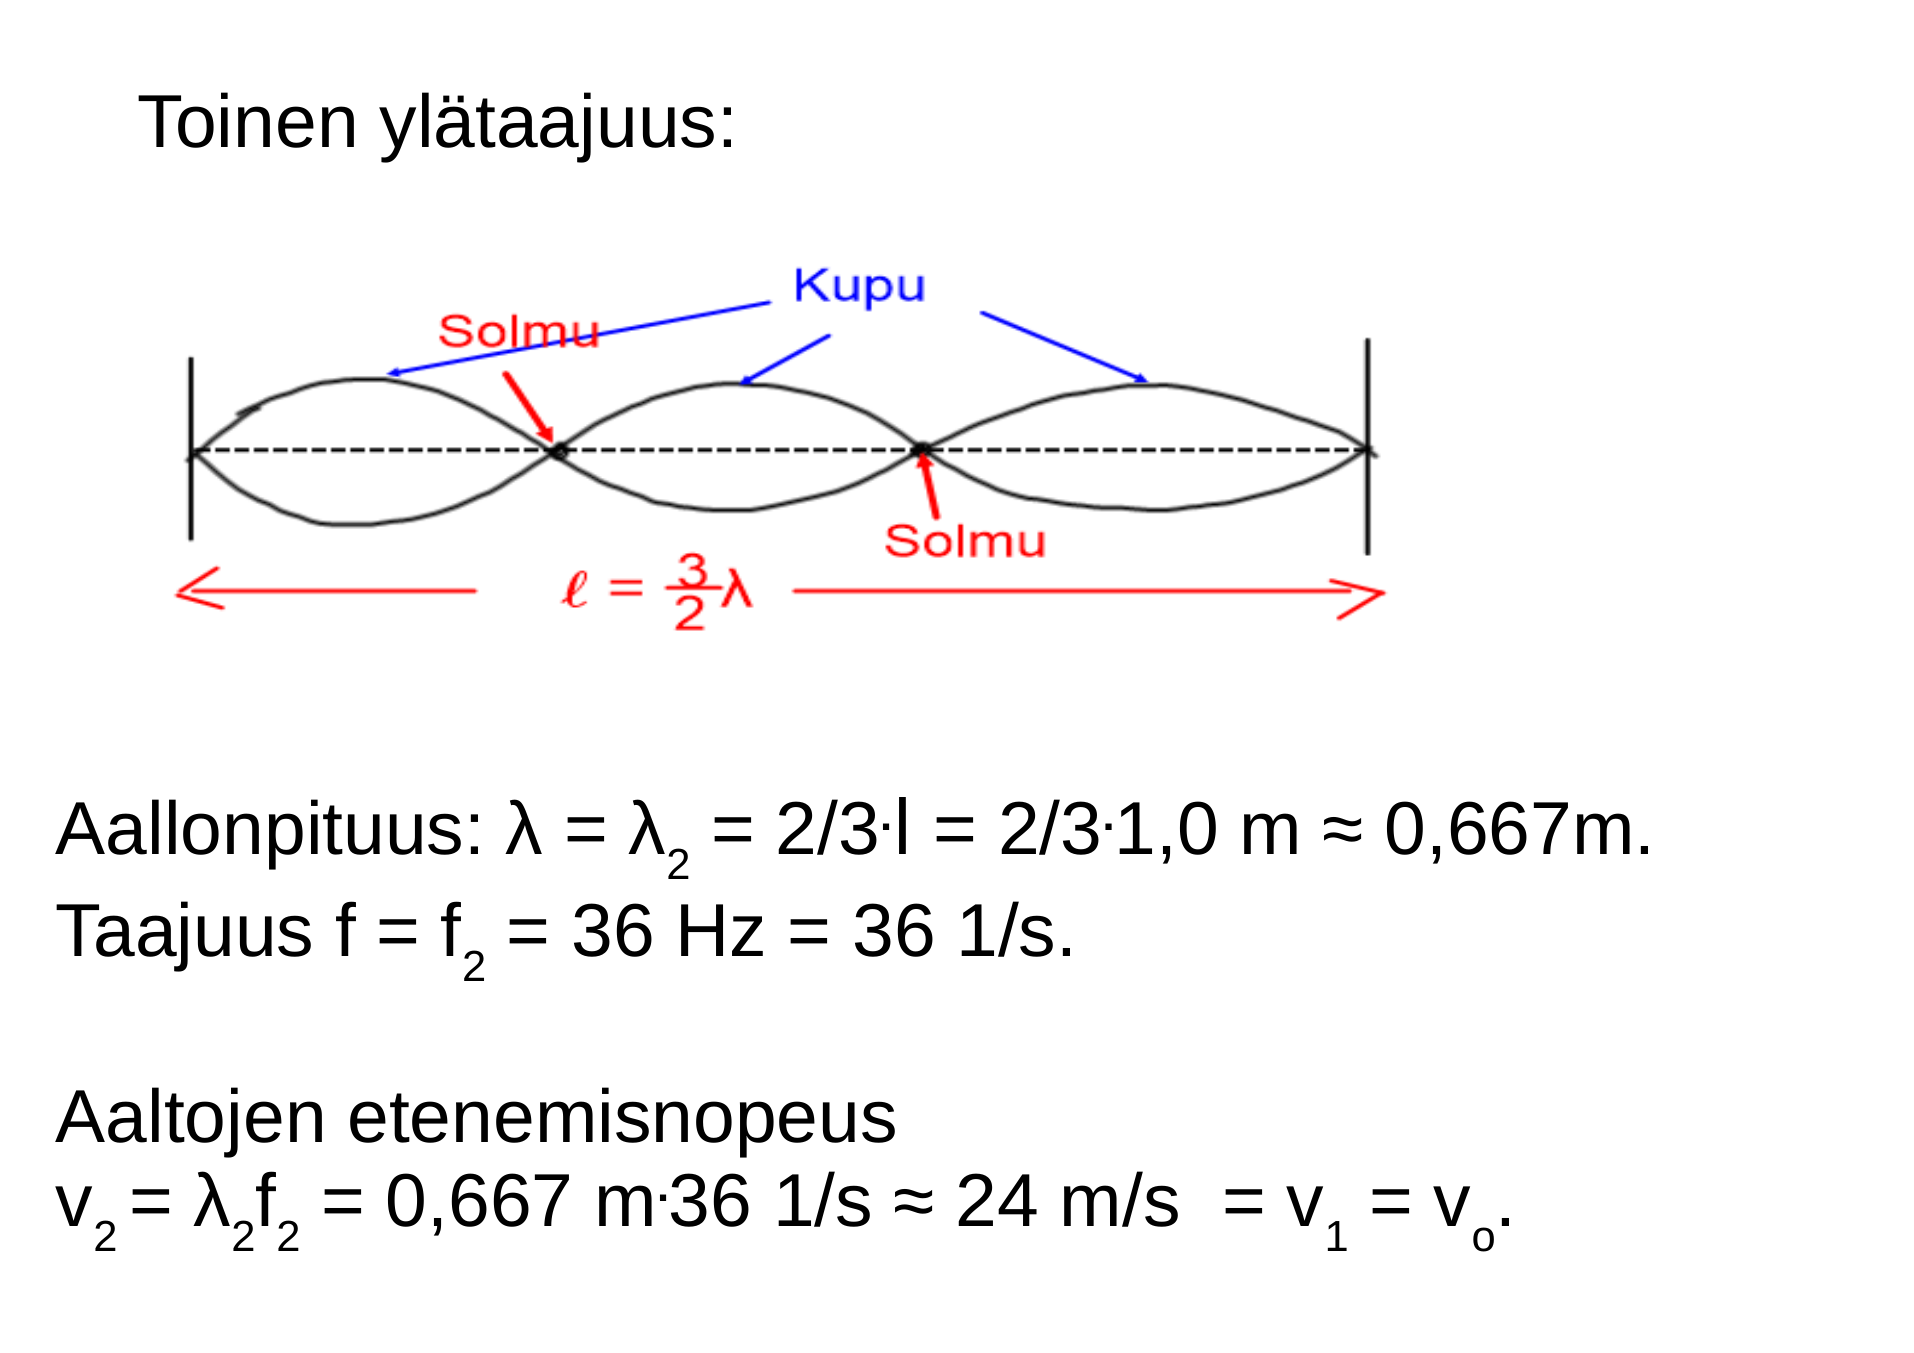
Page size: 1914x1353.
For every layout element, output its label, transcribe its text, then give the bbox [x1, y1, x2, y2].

picture [134, 234, 1475, 676]
text_box Aallonpituus: λ = λ2 = 2/3.l = 2/3.1,0 m ≈ 0,667m. Taajuus f = f2 = 36 Hz = 36 1/s. Aaltojen etenemisnopeus v2 = λ2f2 = 0,667 m.36 1/s ≈ 24 m/s = v1 = vo. [40, 779, 1914, 1353]
text_box Toinen ylätaajuus: [122, 72, 1777, 181]
